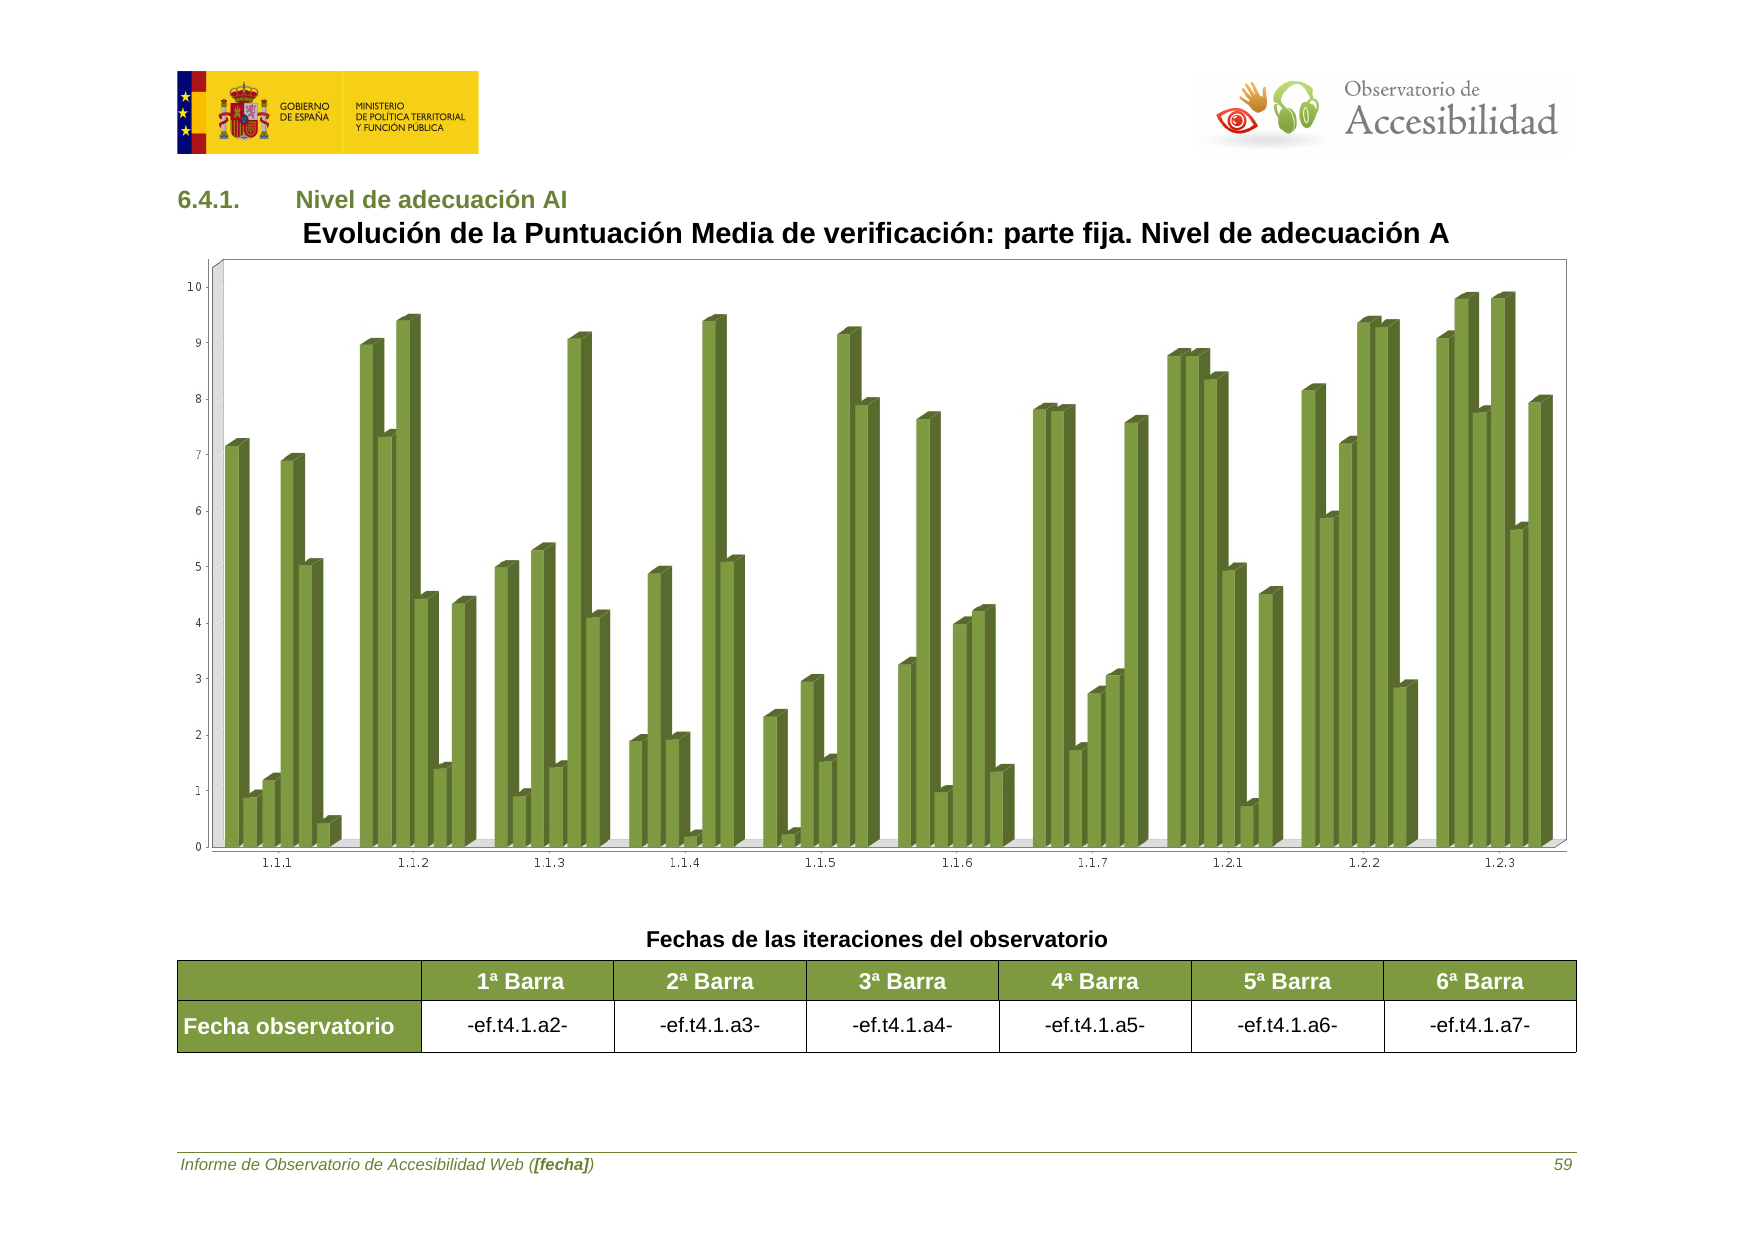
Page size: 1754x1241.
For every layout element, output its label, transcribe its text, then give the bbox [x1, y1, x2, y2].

table_cell -ef.t4.1.a6- [1192, 1001, 1384, 1052]
table_header 3ª Barra [807, 961, 998, 1000]
picture [1196, 72, 1572, 154]
table_header [178, 961, 421, 1000]
table_cell -ef.t4.1.a5- [1000, 1001, 1191, 1052]
picture [177, 250, 1577, 875]
table_header 4ª Barra [999, 961, 1191, 1000]
table_cell -ef.t4.1.a3- [615, 1001, 806, 1052]
table_cell -ef.t4.1.a4- [807, 1001, 999, 1052]
text Evolución de la Puntuación Media de verificación: parte fija. Nivel de adecuación A [177, 216, 1577, 250]
table_cell -ef.t4.1.a2- [422, 1001, 614, 1052]
table_header 6ª Barra [1384, 961, 1576, 1000]
table_cell Fecha observatorio [178, 1001, 421, 1052]
table_header 5ª Barra [1192, 961, 1383, 1000]
subtitle Nivel de adecuación AI [177, 185, 1577, 214]
table_cell -ef.t4.1.a7- [1385, 1001, 1576, 1052]
picture [177, 71, 479, 154]
text Fechas de las iteraciones del observatorio [177, 926, 1577, 952]
table_header 1ª Barra [422, 961, 613, 1000]
table_header 2ª Barra [614, 961, 806, 1000]
